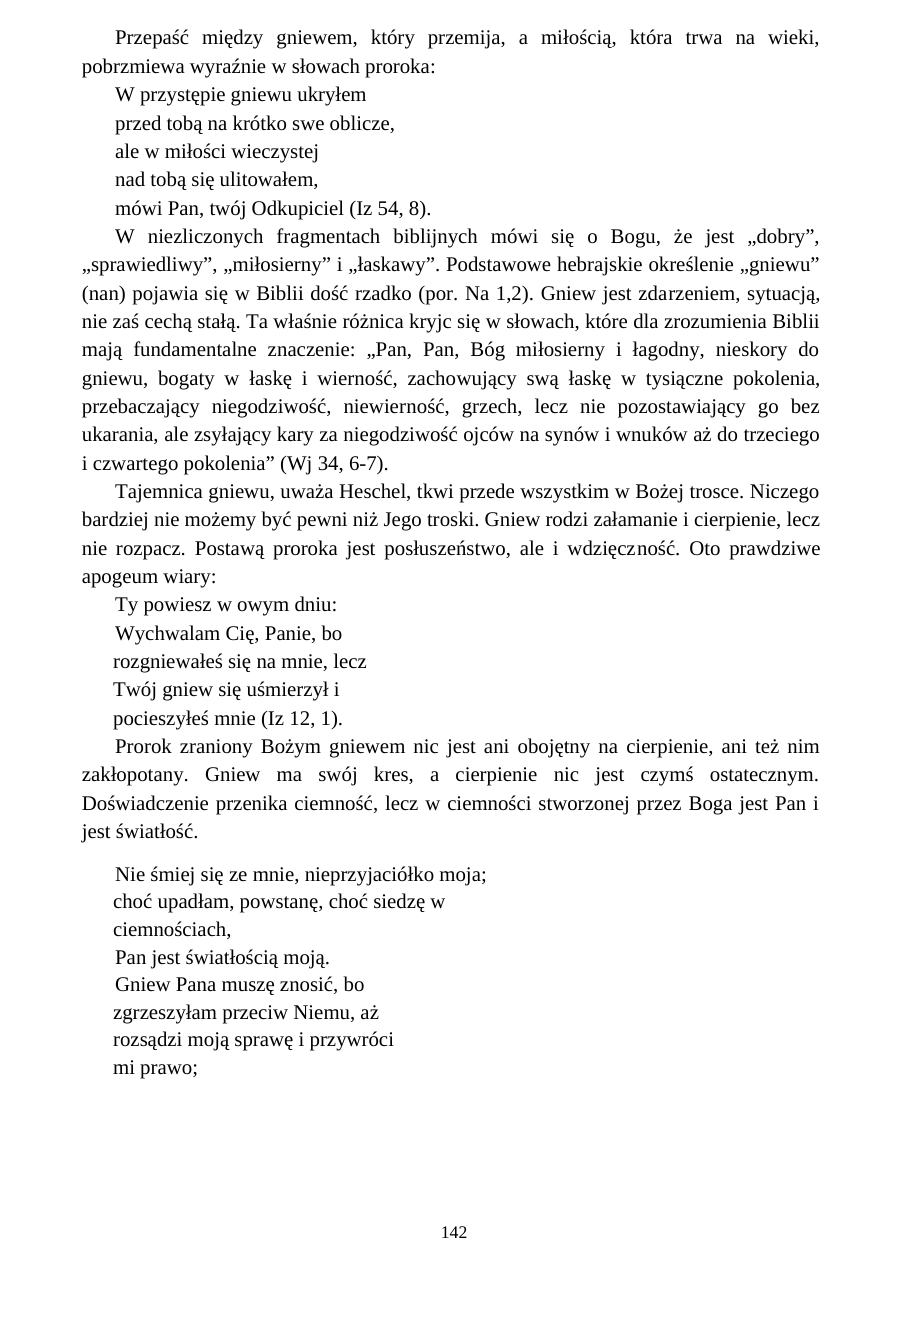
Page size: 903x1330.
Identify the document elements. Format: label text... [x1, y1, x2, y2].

text Ty powiesz w owym dniu: [82, 592, 821, 616]
text 142 [441, 1222, 472, 1242]
text W przystępie gniewu ukryłem [82, 82, 821, 106]
text przed tobą na krótko swe oblicze, [82, 111, 821, 134]
text nad tobą się ulitowałem, [82, 167, 821, 191]
text mówi Pan, twój Odkupiciel (Iz 54, 8). [82, 196, 821, 219]
text Przepaść między gniewem, który przemija, a miłością, która trwa na wieki, pobrzmiewa wyraźnie w słowach proroka: [82, 25, 821, 78]
text Pan jest światłością moją. [82, 944, 821, 969]
text Tajemnica gniewu, uważa Heschel, tkwi przede wszystkim w Bożej trosce. Niczego bardziej nie możemy być pewni niż Jego troski. Gniew rodzi załamanie i cierpienie, lecz nie rozpacz. Postawą proroka jest posłuszeństwo, ale i wdzięcz­ność. Oto prawdziwe apogeum wiary: [82, 479, 821, 588]
text Wychwalam Cię, Panie, bo rozgniewałeś się na mnie, lecz Twój gniew się uśmierzył i pocieszyłeś mnie (Iz 12, 1). [113, 621, 398, 729]
text Gniew Pana muszę znosić, bo zgrzeszyłam przeciw Niemu, aż rozsądzi moją sprawę i przywróci mi prawo; [113, 972, 416, 1079]
text Prorok zraniony Bożym gniewem nic jest ani obojętny na cierpienie, ani też nim zakłopotany. Gniew ma swój kres, a cierpienie nic jest czymś ostatecznym. Doświadczenie przenika ciemność, lecz w ciemności stworzonej przez Boga jest Pan i jest światłość. [82, 734, 821, 843]
text W niezliczonych fragmentach biblijnych mówi się o Bogu, że jest „dobry”, „sprawiedliwy”, „miłosierny” i „łaskawy”. Podstawowe hebrajskie określenie „gniewu” (nan) pojawia się w Biblii dość rzadko (por. Na 1,2). Gniew jest zda­rzeniem, sytuacją, nie zaś cechą stałą. Ta właśnie różnica kryjc się w słowach, które dla zrozumienia Biblii mają fundamentalne znaczenie: „Pan, Pan, Bóg miłosierny i łagodny, nieskory do gniewu, bogaty w łaskę i wierność, zacho­wujący swą łaskę w tysiączne pokolenia, przebaczający niegodziwość, niewier­ność, grzech, lecz nie pozostawiający go bez ukarania, ale zsyłający kary za niegodziwość ojców na synów i wnuków aż do trzeciego i czwartego pokolenia” (Wj 34, 6-7). [82, 224, 821, 474]
text Nie śmiej się ze mnie, nieprzyjaciółko moja; choć upadłam, powstanę, choć siedzę w ciemnościach, [113, 862, 529, 941]
text ale w miłości wieczystej [82, 139, 821, 163]
